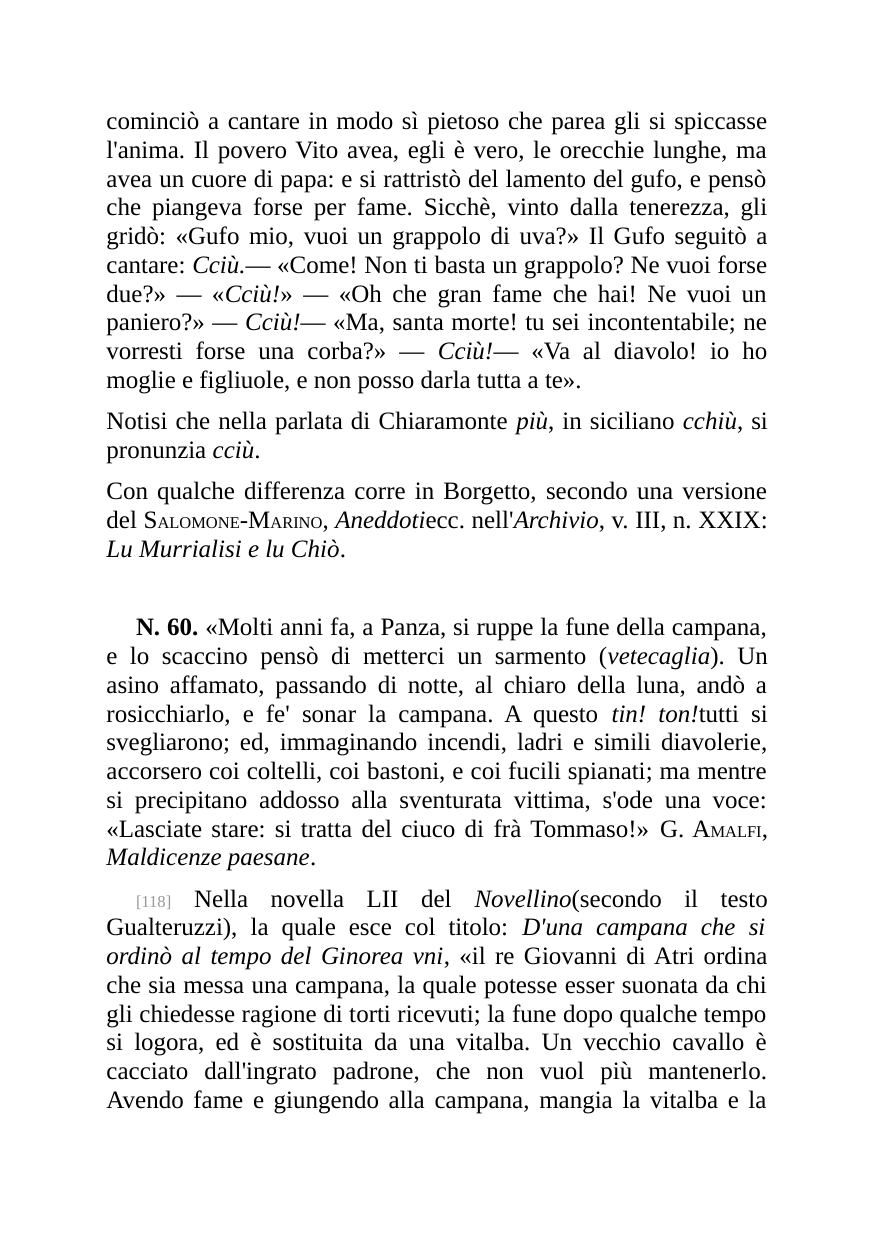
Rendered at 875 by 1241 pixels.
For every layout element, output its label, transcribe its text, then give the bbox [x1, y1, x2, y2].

text [118] Nella novella LII del Novellino(secondo il testo Gualteruzzi), la quale esce col titolo: D'una campana che si ordinò al tempo del Ginorea vni, «il re Giovanni di Atri ordina che sia messa una campana, la quale potesse esser suonata da chi gli chiedesse ragione di torti ricevuti; la fune dopo qualche tempo si logora, ed è sostituita da una vitalba. Un vecchio cavallo è cacciato dall'ingrato padrone, che non vuol più mantenerlo. Avendo fame e giungendo alla campana, mangia la vitalba e la [106, 884, 768, 1114]
text N. 60. «Molti anni fa, a Panza, si ruppe la fune della campana, e lo scaccino pensò di metterci un sarmento (vetecaglia). Un asino affamato, passando di notte, al chiaro della luna, andò a rosicchiarlo, e fe' sonar la campana. A questo tin! ton!tutti si svegliarono; ed, immaginando incendi, ladri e simili diavolerie, accorsero coi coltelli, coi bastoni, e coi fucili spianati; ma mentre si precipitano addosso alla sventurata vittima, s'ode una voce: «Lasciate stare: si tratta del ciuco di frà Tommaso!» G. Amalfi, Maldicenze paesane. [106, 612, 768, 871]
text cominciò a cantare in modo sì pietoso che parea gli si spiccasse l'anima. Il povero Vito avea, egli è vero, le orecchie lunghe, ma avea un cuore di papa: e si rattristò del lamento del gufo, e pensò che piangeva forse per fame. Sicchè, vinto dalla tenerezza, gli gridò: «Gufo mio, vuoi un grappolo di uva?» Il Gufo seguitò a cantare: Cciù.― «Come! Non ti basta un grappolo? Ne vuoi forse due?» ― «Cciù!» ― «Oh che gran fame che hai! Ne vuoi un paniero?» ― Cciù!― «Ma, santa morte! tu sei incontentabile; ne vorresti forse una corba?» ― Cciù!― «Va al diavolo! io ho moglie e figliuole, e non posso darla tutta a te». [106, 106, 768, 394]
text Notisi che nella parlata di Chiaramonte più, in siciliano cchiù, si pronunzia cciù. [106, 406, 768, 464]
text Con qualche differenza corre in Borgetto, secondo una versione del Salomone-Marino, Aneddotiecc. nell'Archivio, v. III, n. XXIX: Lu Murrialisi e lu Chiò. [106, 476, 768, 562]
